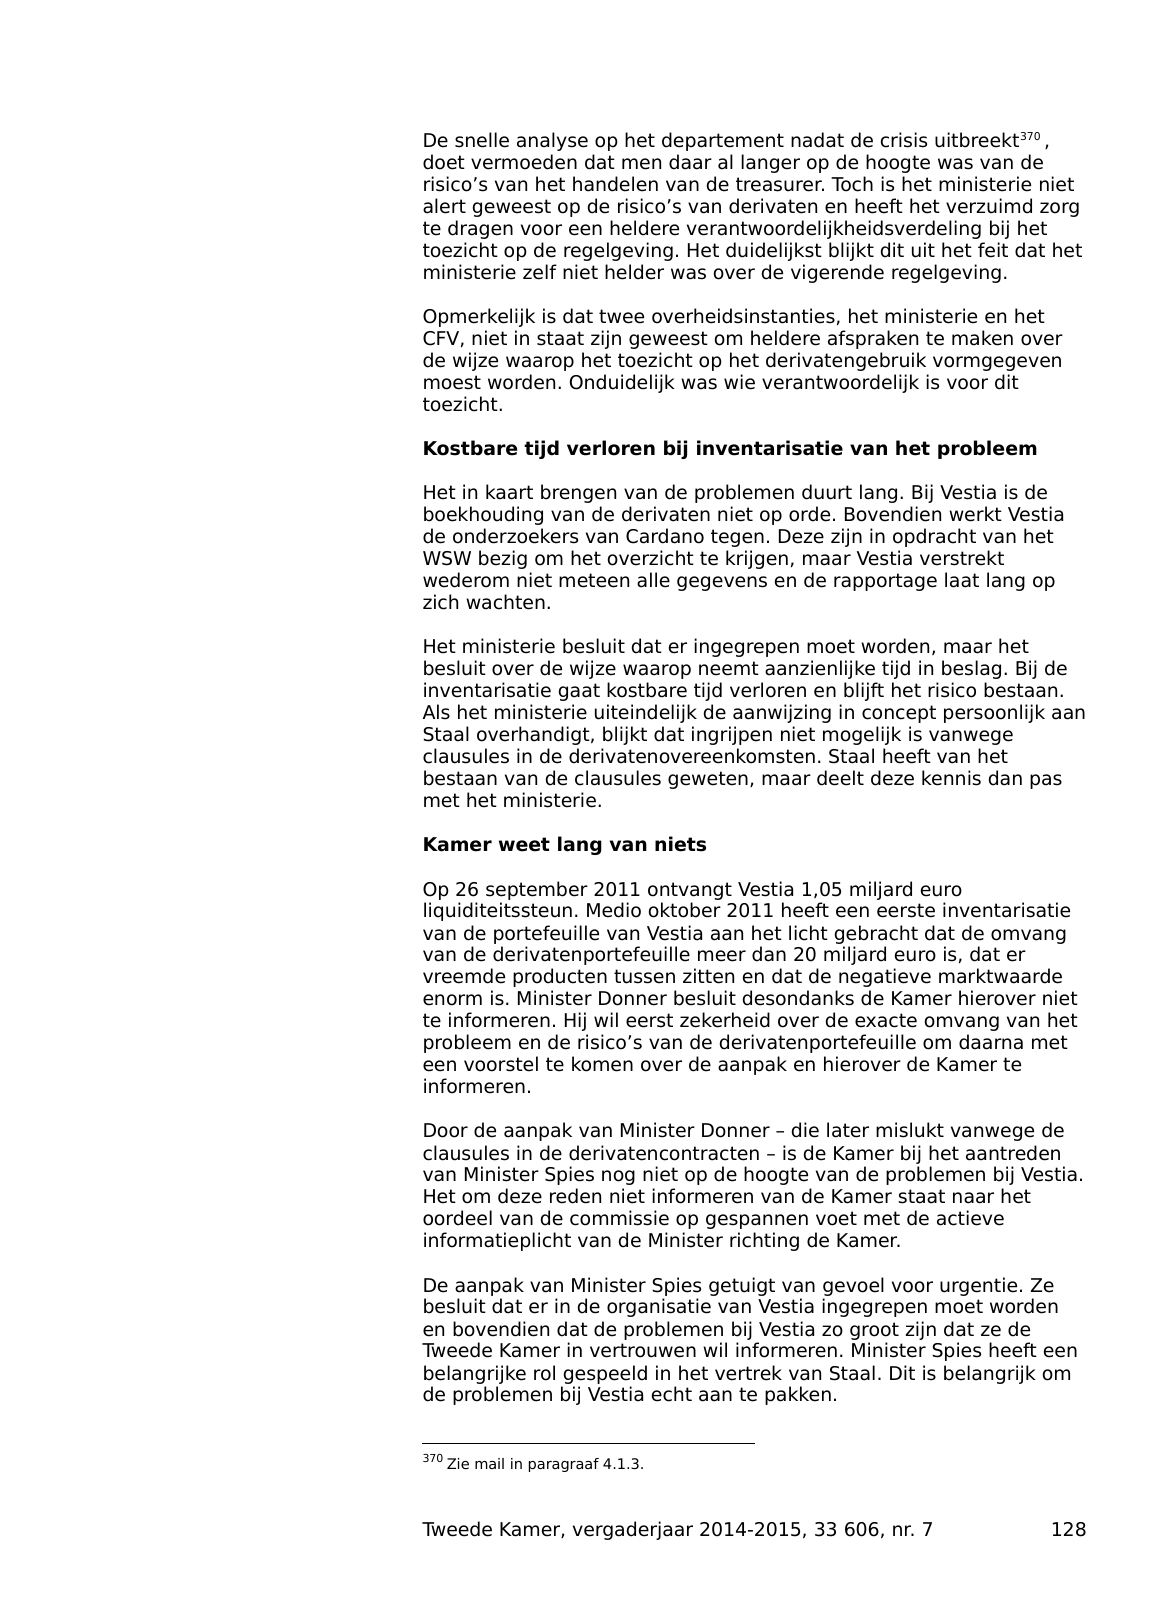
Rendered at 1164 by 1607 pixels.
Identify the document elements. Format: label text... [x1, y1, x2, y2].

text Opmerkelijk is dat twee overheidsinstanties, het ministerie en het CFV, niet in staat zijn geweest om heldere afspraken te maken over de wijze waarop het toezicht op het derivatengebruik vormgegeven moest worden. Onduidelijk was wie verantwoordelijk is voor dit toezicht. [422, 306, 1087, 416]
text Zie mail in paragraaf 4.1.3. [422, 1452, 1087, 1474]
text Het ministerie besluit dat er ingegrepen moet worden, maar het besluit over de wijze waarop neemt aanzienlijke tijd in beslag. Bij de inventarisatie gaat kostbare tijd verloren en blijft het risico bestaan. Als het ministerie uiteindelijk de aanwijzing in concept persoonlijk aan Staal overhandigt, blijkt dat ingrijpen niet mogelijk is vanwege clausules in de derivatenovereenkomsten. Staal heeft van het bestaan van de clausules geweten, maar deelt deze kennis dan pas met het ministerie. [422, 636, 1087, 812]
text De snelle analyse op het departement nadat de crisis uitbreekt, doet vermoeden dat men daar al langer op de hoogte was van de risico’s van het handelen van de treasurer. Toch is het ministerie niet alert geweest op de risico’s van derivaten en heeft het verzuimd zorg te dragen voor een heldere verantwoordelijkheidsverdeling bij het toezicht op de regelgeving. Het duidelijkst blijkt dit uit het feit dat het ministerie zelf niet helder was over de vigerende regelgeving. [422, 130, 1087, 284]
subtitle Kostbare tijd verloren bij inventarisatie van het probleem [422, 438, 1087, 460]
text Op 26 september 2011 ontvangt Vestia 1,05 miljard euro liquiditeitssteun. Medio oktober 2011 heeft een eerste inventarisatie van de portefeuille van Vestia aan het licht gebracht dat de omvang van de derivatenportefeuille meer dan 20 miljard euro is, dat er vreemde producten tussen zitten en dat de negatieve marktwaarde enorm is. Minister Donner besluit desondanks de Kamer hierover niet te informeren. Hij wil eerst zekerheid over de exacte omvang van het probleem en de risico’s van de derivatenportefeuille om daarna met een voorstel te komen over de aanpak en hierover de Kamer te informeren. [422, 878, 1087, 1098]
text De aanpak van Minister Spies getuigt van gevoel voor urgentie. Ze besluit dat er in de organisatie van Vestia ingegrepen moet worden en bovendien dat de problemen bij Vestia zo groot zijn dat ze de Tweede Kamer in vertrouwen wil informeren. Minister Spies heeft een belangrijke rol gespeeld in het vertrek van Staal. Dit is belangrijk om de problemen bij Vestia echt aan te pakken. [422, 1274, 1087, 1406]
subtitle Kamer weet lang van niets [422, 834, 1087, 856]
text Het in kaart brengen van de problemen duurt lang. Bij Vestia is de boekhouding van de derivaten niet op orde. Bovendien werkt Vestia de onderzoekers van Cardano tegen. Deze zijn in opdracht van het WSW bezig om het overzicht te krijgen, maar Vestia verstrekt wederom niet meteen alle gegevens en de rapportage laat lang op zich wachten. [422, 482, 1087, 614]
text Door de aanpak van Minister Donner – die later mislukt vanwege de clausules in de derivatencontracten – is de Kamer bij het aantreden van Minister Spies nog niet op de hoogte van de problemen bij Vestia. Het om deze reden niet informeren van de Kamer staat naar het oordeel van de commissie op gespannen voet met de actieve informatieplicht van de Minister richting de Kamer. [422, 1120, 1087, 1252]
